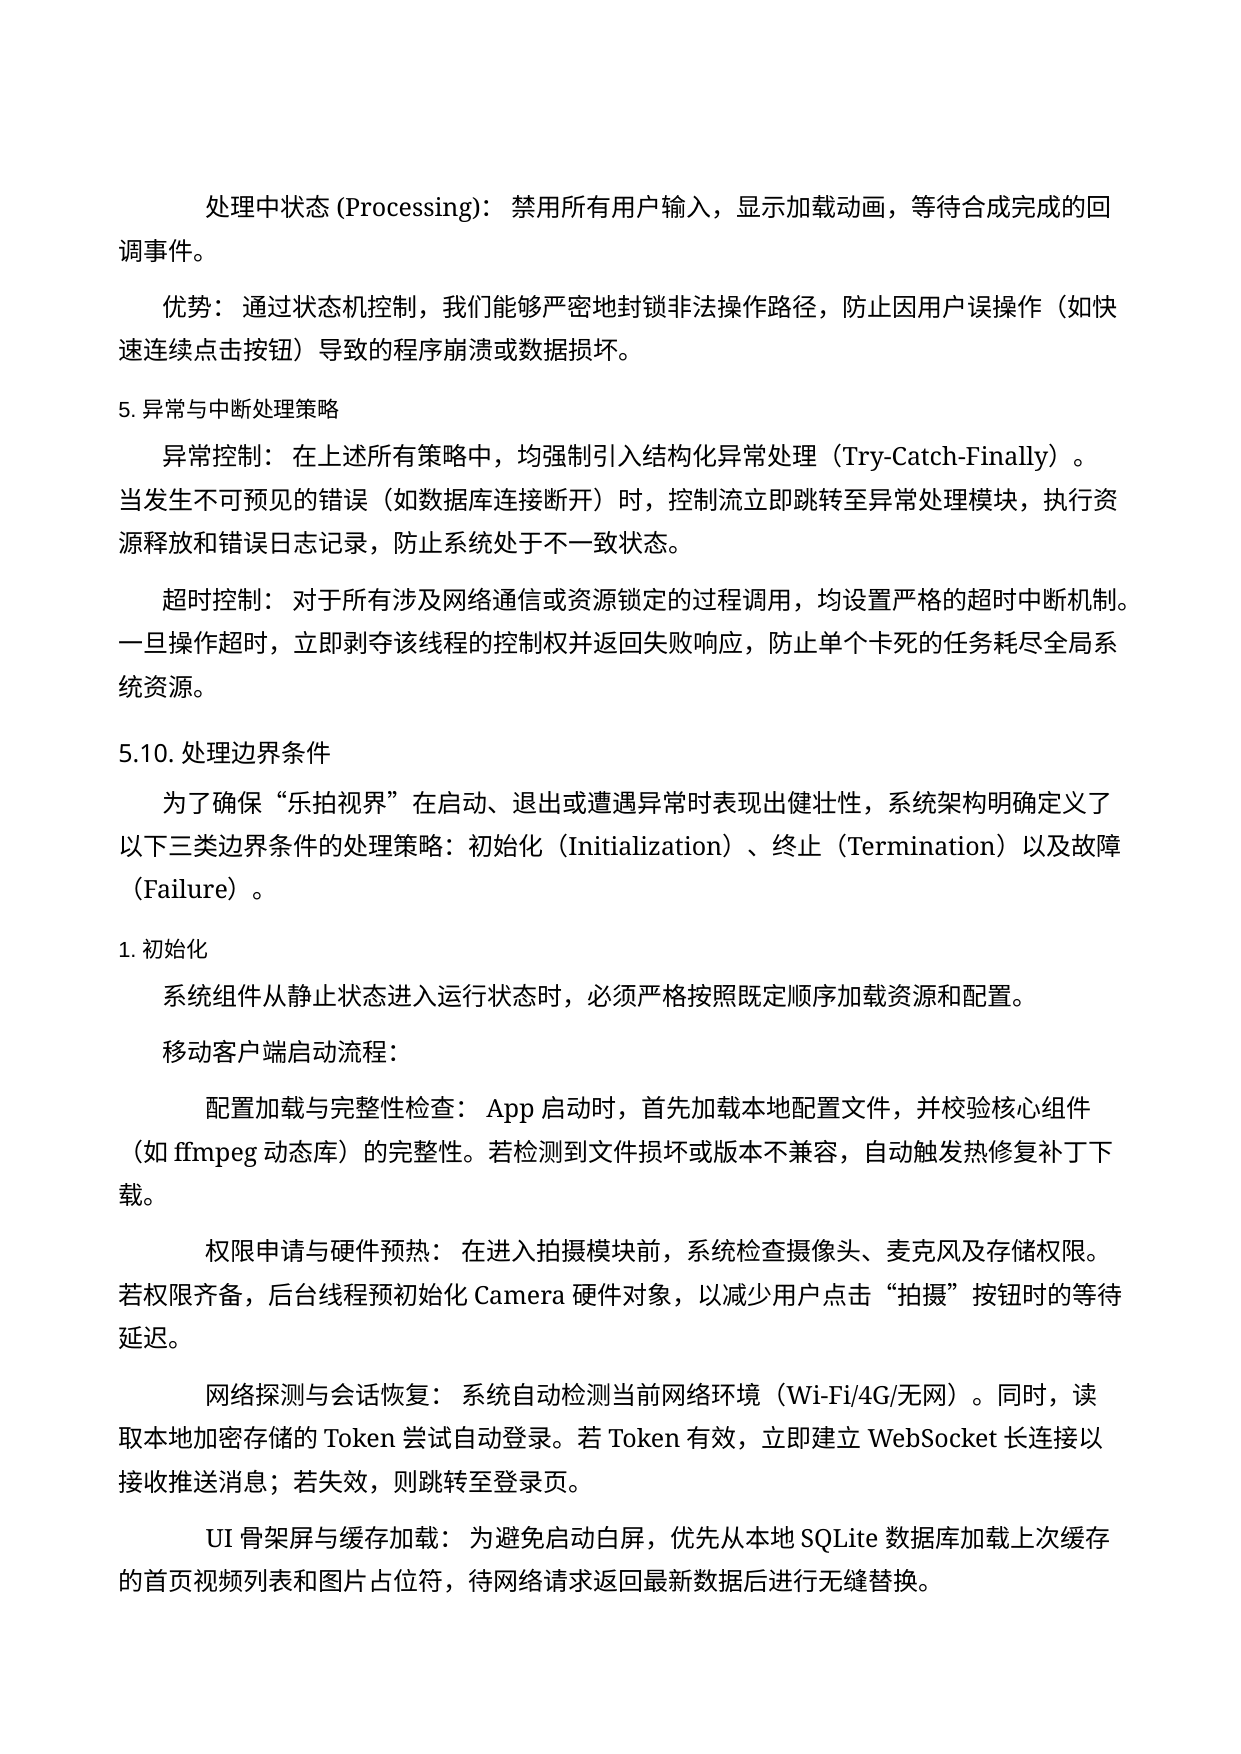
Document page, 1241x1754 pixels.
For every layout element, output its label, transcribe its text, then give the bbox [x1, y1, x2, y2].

text 异常控制： 在上述所有策略中，均强制引入结构化异常处理（Try-Catch-Finally）。当发生不可预见的错误（如数据库连接断开）时，控制流立即跳转至异常处理模块，执行资源释放和错误日志记录，防止系统处于不一致状态。 [118, 437, 1122, 560]
text 权限申请与硬件预热： 在进入拍摄模块前，系统检查摄像头、麦克风及存储权限。若权限齐备，后台线程预初始化 Camera 硬件对象，以减少用户点击“拍摄”按钮时的等待延迟。 [118, 1232, 1122, 1355]
text 为了确保“乐拍视界”在启动、退出或遭遇异常时表现出健壮性，系统架构明确定义了以下三类边界条件的处理策略：初始化（Initialization）、终止（Termination）以及故障（Failure）。 [118, 783, 1122, 906]
text 优势： 通过状态机控制，我们能够严密地封锁非法操作路径，防止因用户误操作（如快速连续点击按钮）导致的程序崩溃或数据损坏。 [118, 287, 1122, 367]
text 系统组件从静止状态进入运行状态时，必须严格按照既定顺序加载资源和配置。 [118, 976, 1122, 1012]
text 移动客户端启动流程： [118, 1032, 1122, 1068]
subtitle 处理边界条件 [118, 733, 1122, 769]
text 超时控制： 对于所有涉及网络通信或资源锁定的过程调用，均设置严格的超时中断机制。一旦操作超时，立即剥夺该线程的控制权并返回失败响应，防止单个卡死的任务耗尽全局系统资源。 [118, 580, 1122, 703]
text 网络探测与会话恢复： 系统自动检测当前网络环境（Wi-Fi/4G/无网）。同时，读取本地加密存储的 Token 尝试自动登录。若 Token 有效，立即建立 WebSocket 长连接以接收推送消息；若失效，则跳转至登录页。 [118, 1375, 1122, 1498]
text 配置加载与完整性检查： App 启动时，首先加载本地配置文件，并校验核心组件（如 ffmpeg 动态库）的完整性。若检测到文件损坏或版本不兼容，自动触发热修复补丁下载。 [118, 1089, 1122, 1212]
text 处理中状态 (Processing)： 禁用所有用户输入，显示加载动画，等待合成完成的回调事件。 [118, 188, 1122, 267]
subtitle 异常与中断处理策略 [118, 392, 1122, 424]
subtitle 初始化 [118, 932, 1122, 963]
text UI 骨架屏与缓存加载： 为避免启动白屏，优先从本地 SQLite 数据库加载上次缓存的首页视频列表和图片占位符，待网络请求返回最新数据后进行无缝替换。 [118, 1518, 1122, 1598]
